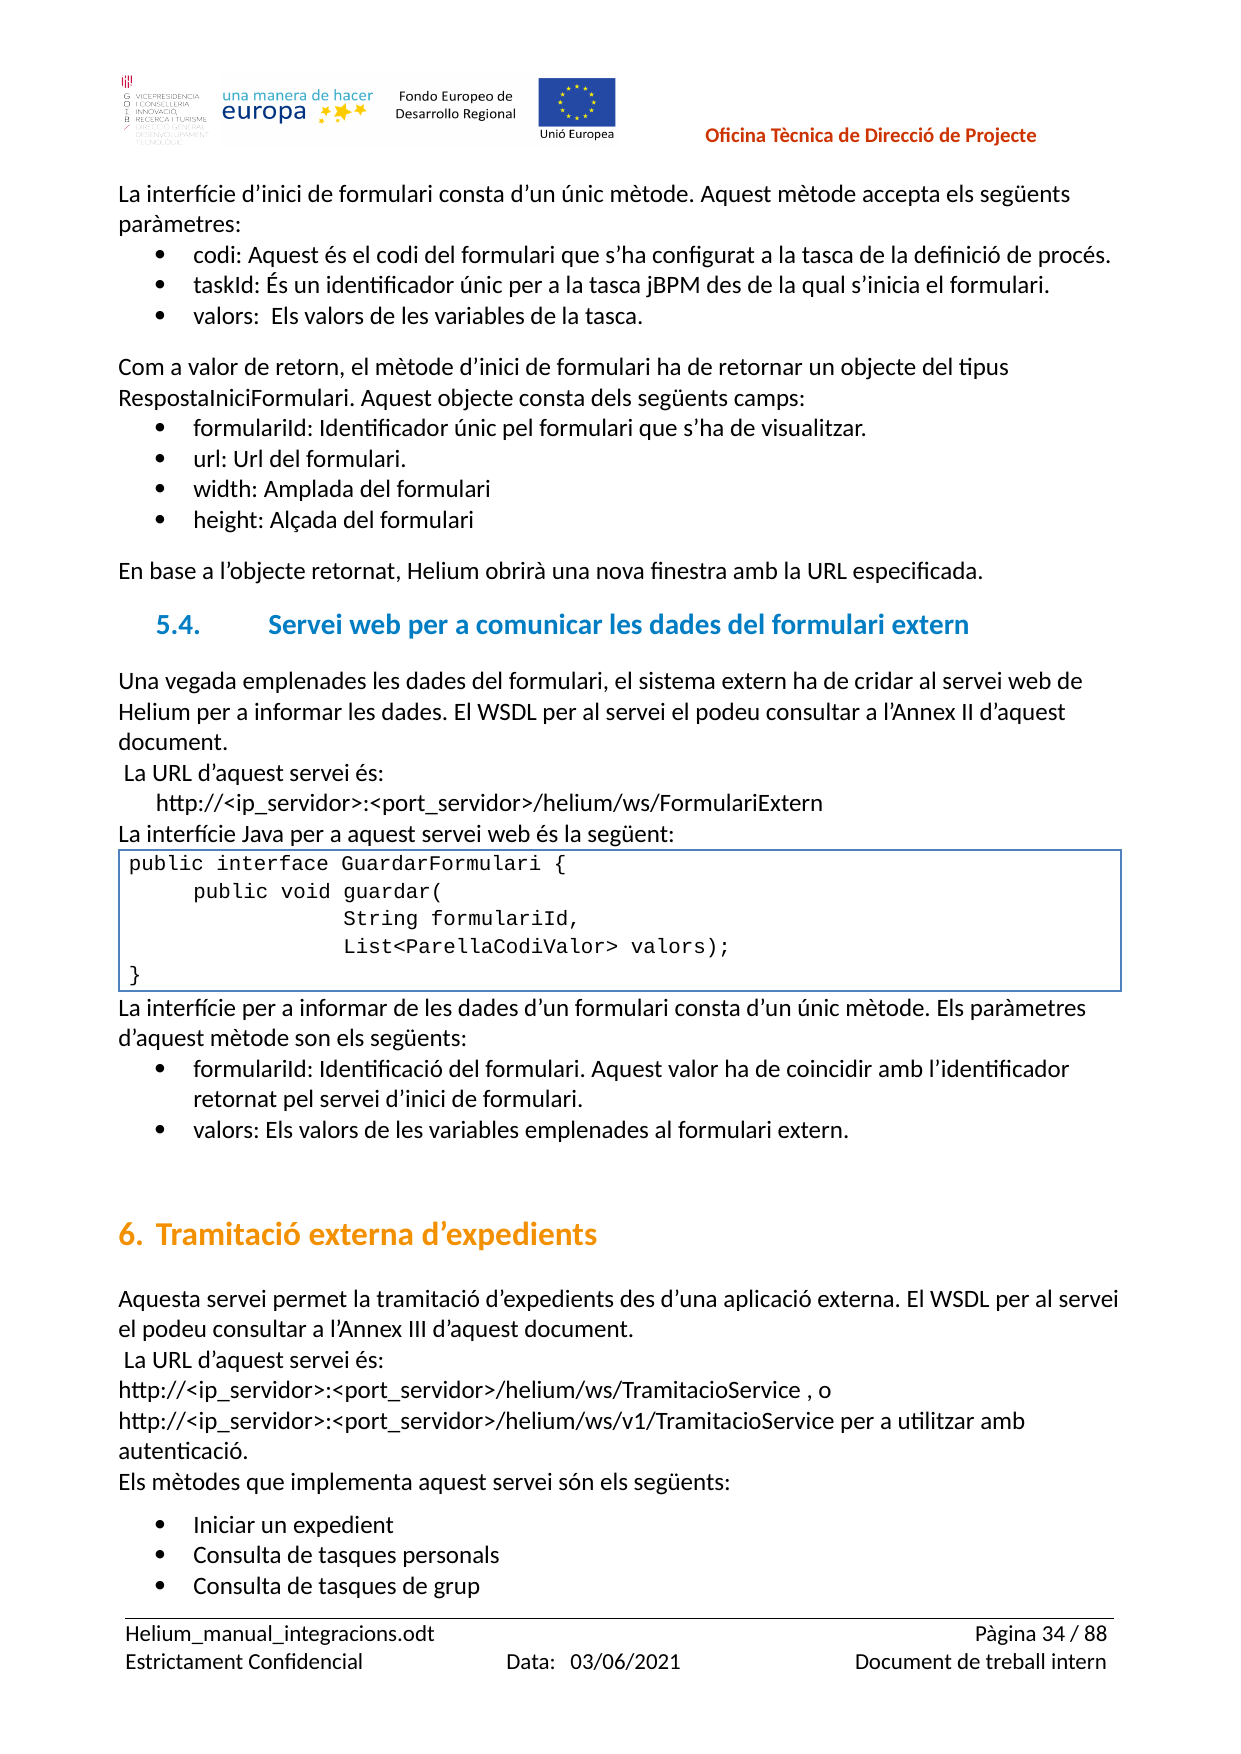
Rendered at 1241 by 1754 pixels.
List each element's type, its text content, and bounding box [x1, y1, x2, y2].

picture [219, 73, 621, 147]
text String formulariId, [120, 904, 1120, 932]
list formulariId: Identificació del formulari. Aquest valor ha de coincidir amb l’identificador retornat pel servei d’inici de formulari. [156, 1053, 1122, 1114]
text Aquesta servei permet la tramitació d’expedients des d’una aplicació externa. El WSDL per al servei el podeu consultar a l’Annex III d’aquest document. [118, 1283, 1122, 1344]
list Iniciar un expedient [156, 1509, 1122, 1539]
list valors: Els valors de les variables de la tasca. [156, 300, 1122, 330]
text La interfície Java per a aquest servei web és la següent: [118, 818, 1122, 849]
list Consulta de tasques personals [156, 1539, 1122, 1570]
text http://<ip_servidor>:<port_servidor>/helium/ws/FormulariExtern [156, 788, 1122, 818]
list taskId: És un identificador únic per a la tasca jBPM des de la qual s’inicia el formulari. [156, 269, 1122, 300]
text } [120, 960, 1120, 990]
text public void guardar( [120, 876, 1120, 904]
text La interfície d’inici de formulari consta d’un únic mètode. Aquest mètode accepta els següents paràmetres: [118, 178, 1122, 239]
list formulariId: Identificador únic pel formulari que s’ha de visualitzar. [156, 412, 1122, 443]
text La URL d’aquest servei és: [118, 757, 1122, 788]
text En base a l’objecte retornat, Helium obrirà una nova finestra amb la URL especificada. [118, 555, 1122, 586]
subtitle Servei web per a comunicar les dades del formulari extern [156, 606, 1122, 642]
text Com a valor de retorn, el mètode d’inici de formulari ha de retornar un objecte del tipus RespostaIniciFormulari. Aquest objecte consta dels següents camps: [118, 351, 1122, 412]
list valors: Els valors de les variables emplenades al formulari extern. [156, 1114, 1122, 1144]
text public interface GuardarFormulari { [120, 851, 1120, 876]
picture [118, 73, 213, 147]
text Els mètodes que implementa aquest servei són els següents: [118, 1466, 1122, 1496]
text List<ParellaCodiValor> valors); [120, 932, 1120, 960]
list Consulta de tasques de grup [156, 1570, 1122, 1601]
text La interfície per a informar de les dades d’un formulari consta d’un únic mètode. Els paràmetres d’aquest mètode son els següents: [118, 992, 1122, 1053]
subtitle Tramitació externa d’expedients [118, 1213, 1122, 1253]
list height: Alçada del formulari [156, 504, 1122, 534]
list codi: Aquest és el codi del formulari que s’ha configurat a la tasca de la definició de procés. [156, 239, 1122, 269]
list url: Url del formulari. [156, 443, 1122, 473]
text Una vegada emplenades les dades del formulari, el sistema extern ha de cridar al servei web de Helium per a informar les dades. El WSDL per al servei el podeu consultar a l’Annex II d’aquest document. [118, 666, 1122, 757]
text La URL d’aquest servei és: [118, 1344, 1122, 1374]
list width: Amplada del formulari [156, 473, 1122, 504]
text http://<ip_servidor>:<port_servidor>/helium/ws/TramitacioService , o http://<ip_servidor>:<port_servidor>/helium/ws/v1/TramitacioService per a utilitzar amb autenticació. [118, 1374, 1122, 1466]
